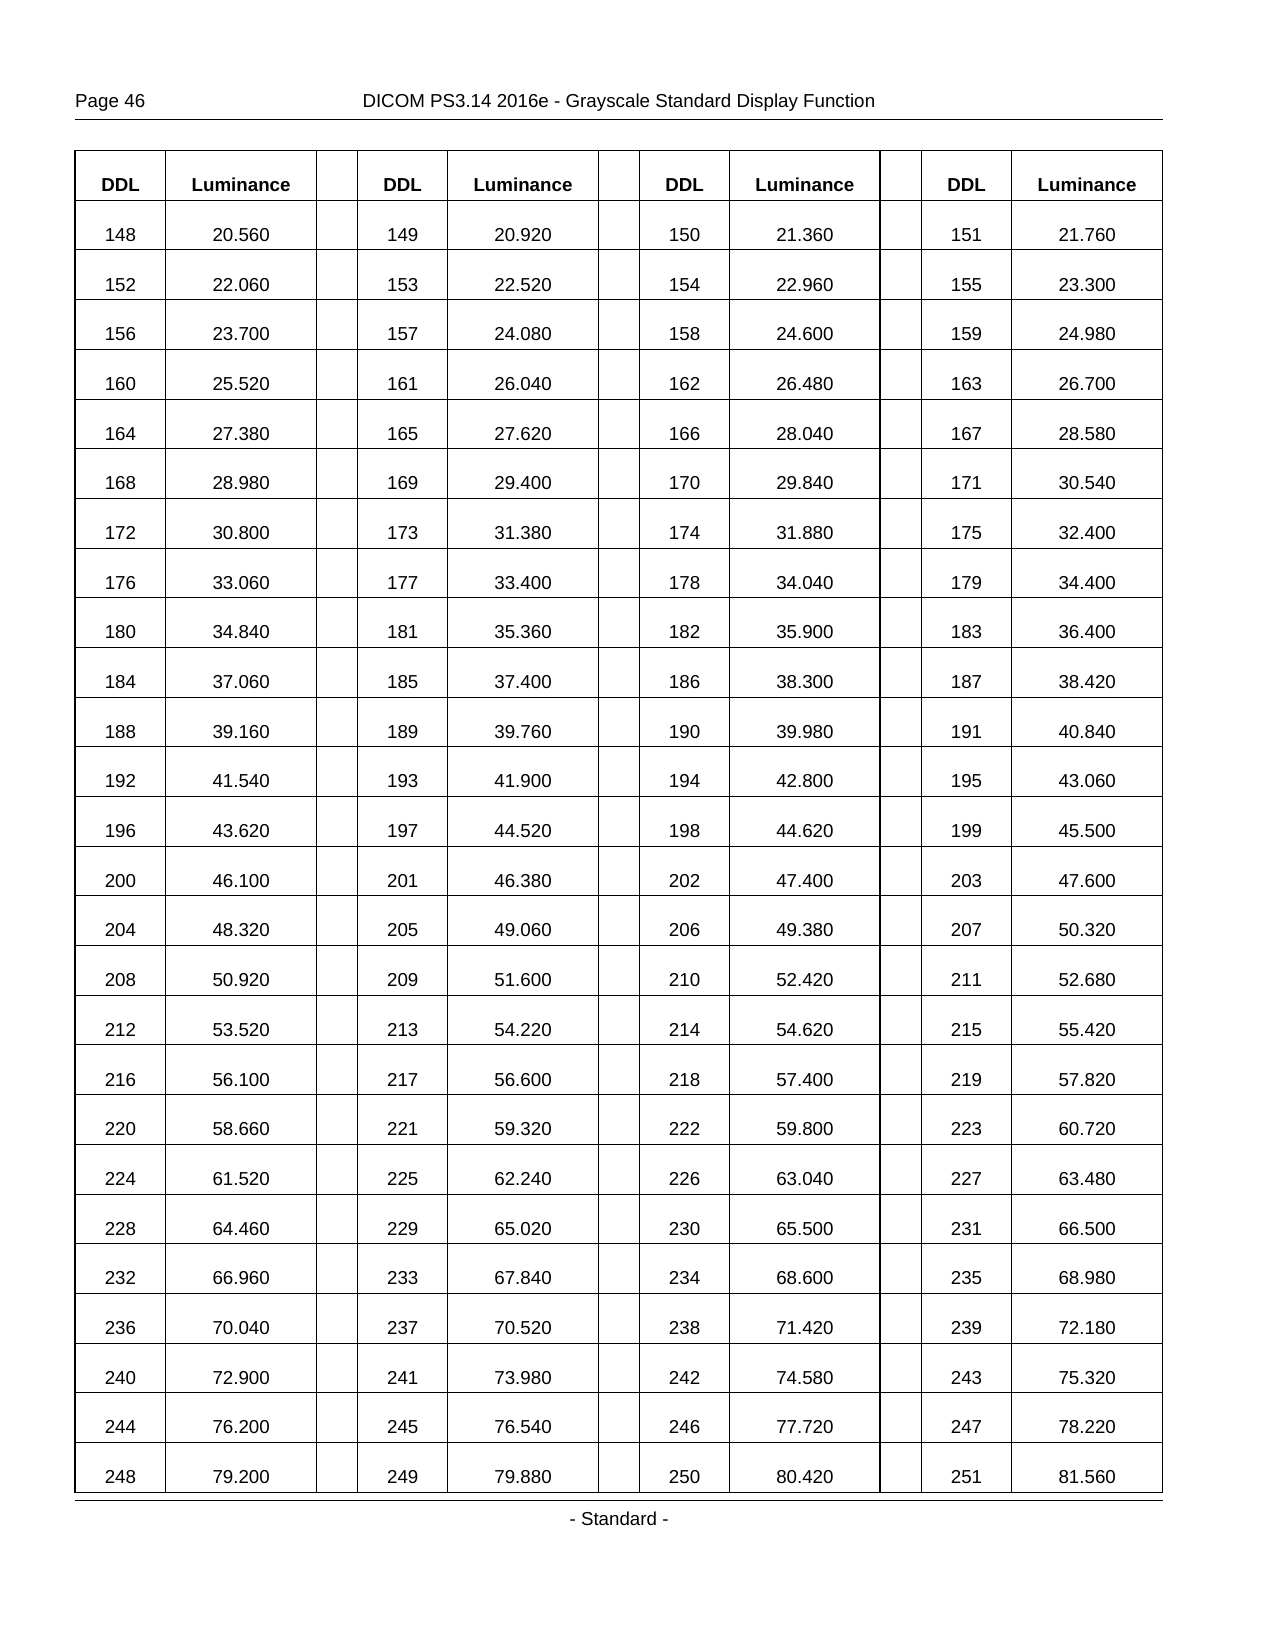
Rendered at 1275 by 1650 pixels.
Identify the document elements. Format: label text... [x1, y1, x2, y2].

table_cell 176 [76, 549, 165, 597]
table_cell 168 [76, 449, 165, 498]
table_cell [317, 648, 357, 697]
table_cell 177 [358, 549, 447, 597]
table_cell 29.400 [448, 449, 598, 498]
table_cell 65.020 [448, 1195, 598, 1243]
table_cell 224 [76, 1145, 165, 1193]
table_cell 157 [358, 300, 447, 349]
table_header [881, 151, 921, 200]
table_cell 30.800 [166, 499, 316, 547]
table_cell 20.560 [166, 201, 316, 249]
table_cell [881, 350, 921, 398]
table_cell 199 [922, 797, 1011, 846]
table_cell [317, 1095, 357, 1144]
table_cell 213 [358, 996, 447, 1044]
table_cell 50.320 [1012, 896, 1162, 945]
table_cell 36.400 [1012, 598, 1162, 647]
table_cell 228 [76, 1195, 165, 1243]
table_cell 21.760 [1012, 201, 1162, 249]
table_cell 22.520 [448, 250, 598, 299]
table_cell 183 [922, 598, 1011, 647]
table_cell [881, 300, 921, 349]
table_cell [317, 747, 357, 796]
table_cell 217 [358, 1045, 447, 1094]
table_cell 21.360 [730, 201, 879, 249]
table_cell [881, 201, 921, 249]
table_cell [317, 996, 357, 1044]
table_cell 245 [358, 1393, 447, 1442]
table_cell 42.800 [730, 747, 879, 796]
table_cell [881, 1294, 921, 1342]
table_cell 34.040 [730, 549, 879, 597]
table_cell 55.420 [1012, 996, 1162, 1044]
table_cell 20.920 [448, 201, 598, 249]
table_cell 71.420 [730, 1294, 879, 1342]
table_cell [599, 499, 639, 547]
table_cell [317, 300, 357, 349]
table_cell 235 [922, 1244, 1011, 1293]
table_cell [599, 1244, 639, 1293]
table_cell 163 [922, 350, 1011, 398]
table_cell [599, 449, 639, 498]
table_cell [599, 797, 639, 846]
table_cell 80.420 [730, 1443, 879, 1492]
table_cell [317, 1294, 357, 1342]
table_cell [599, 1145, 639, 1193]
table_cell 164 [76, 400, 165, 448]
table_cell 155 [922, 250, 1011, 299]
table_cell 47.600 [1012, 847, 1162, 895]
table_cell 184 [76, 648, 165, 697]
table_cell 214 [640, 996, 729, 1044]
table_cell 219 [922, 1045, 1011, 1094]
table_cell 238 [640, 1294, 729, 1342]
table_header Luminance [166, 151, 316, 200]
table_cell 250 [640, 1443, 729, 1492]
table_cell 66.960 [166, 1244, 316, 1293]
table_cell 47.400 [730, 847, 879, 895]
table_cell 195 [922, 747, 1011, 796]
table_cell 50.920 [166, 946, 316, 995]
table_cell 60.720 [1012, 1095, 1162, 1144]
table_cell 26.480 [730, 350, 879, 398]
table_cell 48.320 [166, 896, 316, 945]
table_cell 230 [640, 1195, 729, 1243]
table_cell 57.400 [730, 1045, 879, 1094]
table_cell [881, 1095, 921, 1144]
table_cell 28.580 [1012, 400, 1162, 448]
table_cell 62.240 [448, 1145, 598, 1193]
table_cell 76.540 [448, 1393, 598, 1442]
table_cell 175 [922, 499, 1011, 547]
table_cell 249 [358, 1443, 447, 1492]
table_cell 68.980 [1012, 1244, 1162, 1293]
table_cell 27.620 [448, 400, 598, 448]
table_cell 182 [640, 598, 729, 647]
table_cell [317, 350, 357, 398]
table_cell 37.060 [166, 648, 316, 697]
table_cell [881, 1393, 921, 1442]
table_header Luminance [730, 151, 879, 200]
table_cell 206 [640, 896, 729, 945]
table_cell 154 [640, 250, 729, 299]
table_cell 46.100 [166, 847, 316, 895]
table_cell 185 [358, 648, 447, 697]
table_cell [599, 648, 639, 697]
table_cell 56.100 [166, 1045, 316, 1094]
table_cell [317, 698, 357, 746]
table_cell 32.400 [1012, 499, 1162, 547]
table_cell 159 [922, 300, 1011, 349]
table_cell 70.520 [448, 1294, 598, 1342]
table_cell 64.460 [166, 1195, 316, 1243]
table_cell [599, 1344, 639, 1392]
table_cell 72.180 [1012, 1294, 1162, 1342]
table_cell 56.600 [448, 1045, 598, 1094]
table_cell 79.200 [166, 1443, 316, 1492]
table_cell [317, 449, 357, 498]
table_cell 28.980 [166, 449, 316, 498]
table_cell 153 [358, 250, 447, 299]
table_cell 240 [76, 1344, 165, 1392]
table_cell [599, 350, 639, 398]
table_cell 43.060 [1012, 747, 1162, 796]
table_cell [599, 847, 639, 895]
table_cell [317, 1145, 357, 1193]
table_cell 54.620 [730, 996, 879, 1044]
table_cell [317, 797, 357, 846]
table_cell 186 [640, 648, 729, 697]
table_cell 70.040 [166, 1294, 316, 1342]
table_cell [881, 896, 921, 945]
table_cell [317, 201, 357, 249]
table_cell 231 [922, 1195, 1011, 1243]
table_cell 38.420 [1012, 648, 1162, 697]
table_cell 72.900 [166, 1344, 316, 1392]
table_cell 44.520 [448, 797, 598, 846]
table_cell 44.620 [730, 797, 879, 846]
table_cell 81.560 [1012, 1443, 1162, 1492]
table_cell 59.800 [730, 1095, 879, 1144]
table_cell 181 [358, 598, 447, 647]
table_cell [317, 847, 357, 895]
table_cell [317, 400, 357, 448]
table_cell 191 [922, 698, 1011, 746]
table_cell 236 [76, 1294, 165, 1342]
table_cell 38.300 [730, 648, 879, 697]
table_cell [599, 996, 639, 1044]
table_cell 25.520 [166, 350, 316, 398]
table_cell 205 [358, 896, 447, 945]
table_cell 239 [922, 1294, 1011, 1342]
table_cell 244 [76, 1393, 165, 1442]
table_cell 174 [640, 499, 729, 547]
table_cell 169 [358, 449, 447, 498]
table_cell [317, 896, 357, 945]
table_cell [599, 1195, 639, 1243]
table_cell 170 [640, 449, 729, 498]
table_cell 171 [922, 449, 1011, 498]
table_cell 187 [922, 648, 1011, 697]
table_cell 43.620 [166, 797, 316, 846]
table_cell [881, 996, 921, 1044]
table_cell 172 [76, 499, 165, 547]
table_cell 197 [358, 797, 447, 846]
table_cell [599, 698, 639, 746]
table_cell 40.840 [1012, 698, 1162, 746]
table_cell 65.500 [730, 1195, 879, 1243]
table_cell [881, 1195, 921, 1243]
table_header DDL [640, 151, 729, 200]
table_cell [317, 1393, 357, 1442]
table_cell 79.880 [448, 1443, 598, 1492]
table_cell 196 [76, 797, 165, 846]
table_cell [317, 598, 357, 647]
table_cell 23.300 [1012, 250, 1162, 299]
table_cell 152 [76, 250, 165, 299]
table_cell 31.880 [730, 499, 879, 547]
table_cell 77.720 [730, 1393, 879, 1442]
table_cell 49.060 [448, 896, 598, 945]
table_cell [599, 201, 639, 249]
table_cell [317, 549, 357, 597]
table_cell 212 [76, 996, 165, 1044]
table_cell 246 [640, 1393, 729, 1442]
table_header DDL [358, 151, 447, 200]
table_cell 51.600 [448, 946, 598, 995]
table_cell 35.900 [730, 598, 879, 647]
table_cell 24.980 [1012, 300, 1162, 349]
table_cell [599, 1045, 639, 1094]
table_cell 180 [76, 598, 165, 647]
table_cell [599, 549, 639, 597]
table_cell 167 [922, 400, 1011, 448]
table_header DDL [922, 151, 1011, 200]
table_cell [881, 499, 921, 547]
table_header DDL [76, 151, 165, 200]
table_cell [317, 1443, 357, 1492]
table_cell 201 [358, 847, 447, 895]
table_cell 165 [358, 400, 447, 448]
table_cell 216 [76, 1045, 165, 1094]
table_cell 220 [76, 1095, 165, 1144]
table_cell 158 [640, 300, 729, 349]
table_cell [317, 1344, 357, 1392]
table_cell 52.420 [730, 946, 879, 995]
table_cell 210 [640, 946, 729, 995]
table_cell [599, 1393, 639, 1442]
table_cell 189 [358, 698, 447, 746]
table_cell 26.040 [448, 350, 598, 398]
table_cell [599, 946, 639, 995]
table_cell [881, 449, 921, 498]
table_cell 218 [640, 1045, 729, 1094]
table_cell 34.400 [1012, 549, 1162, 597]
table_cell 160 [76, 350, 165, 398]
table_cell 39.760 [448, 698, 598, 746]
table_cell [881, 847, 921, 895]
table_cell [317, 250, 357, 299]
table_cell [881, 648, 921, 697]
table_cell 61.520 [166, 1145, 316, 1193]
table_cell 74.580 [730, 1344, 879, 1392]
table_cell [881, 400, 921, 448]
table_cell 31.380 [448, 499, 598, 547]
table_cell 233 [358, 1244, 447, 1293]
table_header Luminance [1012, 151, 1162, 200]
table_cell [599, 598, 639, 647]
table_cell 192 [76, 747, 165, 796]
table_cell [881, 549, 921, 597]
table_cell [881, 250, 921, 299]
table_cell [881, 1145, 921, 1193]
table_cell [317, 1195, 357, 1243]
table_cell 247 [922, 1393, 1011, 1442]
table_header [599, 151, 639, 200]
table_cell [599, 300, 639, 349]
table_cell 23.700 [166, 300, 316, 349]
table_cell 194 [640, 747, 729, 796]
table_cell [599, 1095, 639, 1144]
table_cell 39.980 [730, 698, 879, 746]
table_cell [599, 747, 639, 796]
table_cell 68.600 [730, 1244, 879, 1293]
table_cell 202 [640, 847, 729, 895]
table_cell 149 [358, 201, 447, 249]
table_cell 76.200 [166, 1393, 316, 1442]
table_cell 223 [922, 1095, 1011, 1144]
table_cell 27.380 [166, 400, 316, 448]
table_cell 39.160 [166, 698, 316, 746]
table_cell [317, 499, 357, 547]
table_cell 67.840 [448, 1244, 598, 1293]
table_cell 200 [76, 847, 165, 895]
table_cell 78.220 [1012, 1393, 1162, 1442]
table_cell 208 [76, 946, 165, 995]
table_cell 35.360 [448, 598, 598, 647]
table_cell 33.400 [448, 549, 598, 597]
table_cell [881, 1344, 921, 1392]
table_cell 73.980 [448, 1344, 598, 1392]
table_cell 151 [922, 201, 1011, 249]
table_cell 156 [76, 300, 165, 349]
table_cell [881, 1045, 921, 1094]
table_cell 166 [640, 400, 729, 448]
table_cell 243 [922, 1344, 1011, 1392]
table_cell 26.700 [1012, 350, 1162, 398]
table_cell 53.520 [166, 996, 316, 1044]
table_header Luminance [448, 151, 598, 200]
table_cell 150 [640, 201, 729, 249]
table_cell 75.320 [1012, 1344, 1162, 1392]
table_cell 59.320 [448, 1095, 598, 1144]
table_cell 226 [640, 1145, 729, 1193]
table_cell 63.480 [1012, 1145, 1162, 1193]
table_cell 46.380 [448, 847, 598, 895]
table_cell [599, 400, 639, 448]
table_cell 204 [76, 896, 165, 945]
table_cell 57.820 [1012, 1045, 1162, 1094]
table_cell 45.500 [1012, 797, 1162, 846]
table_cell 209 [358, 946, 447, 995]
table_cell 251 [922, 1443, 1011, 1492]
table_cell 215 [922, 996, 1011, 1044]
table_cell 37.400 [448, 648, 598, 697]
table_cell 242 [640, 1344, 729, 1392]
table_cell 66.500 [1012, 1195, 1162, 1243]
table_cell [881, 797, 921, 846]
table_cell 52.680 [1012, 946, 1162, 995]
table_cell 28.040 [730, 400, 879, 448]
table_cell 188 [76, 698, 165, 746]
table_cell 225 [358, 1145, 447, 1193]
table_cell 241 [358, 1344, 447, 1392]
table_cell [317, 1045, 357, 1094]
table_cell 22.960 [730, 250, 879, 299]
table_cell [881, 747, 921, 796]
table_cell 63.040 [730, 1145, 879, 1193]
table_cell [599, 1443, 639, 1492]
table_cell 203 [922, 847, 1011, 895]
table_cell 232 [76, 1244, 165, 1293]
table_cell [317, 1244, 357, 1293]
table_cell 222 [640, 1095, 729, 1144]
table_cell [881, 1443, 921, 1492]
table_cell 29.840 [730, 449, 879, 498]
table_cell 193 [358, 747, 447, 796]
table_cell 190 [640, 698, 729, 746]
table_cell 207 [922, 896, 1011, 945]
table_cell 49.380 [730, 896, 879, 945]
table_cell 248 [76, 1443, 165, 1492]
table_cell 24.080 [448, 300, 598, 349]
table_cell [599, 896, 639, 945]
table_cell 33.060 [166, 549, 316, 597]
table_cell 178 [640, 549, 729, 597]
table_cell [599, 250, 639, 299]
table_cell 227 [922, 1145, 1011, 1193]
table_cell 179 [922, 549, 1011, 597]
table_cell [881, 1244, 921, 1293]
table_cell [317, 946, 357, 995]
table_cell 211 [922, 946, 1011, 995]
table_cell 173 [358, 499, 447, 547]
table_cell 58.660 [166, 1095, 316, 1144]
table_cell 237 [358, 1294, 447, 1342]
table_cell [881, 698, 921, 746]
table_cell 234 [640, 1244, 729, 1293]
table_header [317, 151, 357, 200]
table_cell 41.900 [448, 747, 598, 796]
table_cell 34.840 [166, 598, 316, 647]
table_cell 198 [640, 797, 729, 846]
table_cell 22.060 [166, 250, 316, 299]
table_cell [599, 1294, 639, 1342]
table_cell 30.540 [1012, 449, 1162, 498]
table_cell [881, 946, 921, 995]
table_cell 161 [358, 350, 447, 398]
table_cell 41.540 [166, 747, 316, 796]
table_cell 162 [640, 350, 729, 398]
table_cell 24.600 [730, 300, 879, 349]
table_cell 54.220 [448, 996, 598, 1044]
table_cell 221 [358, 1095, 447, 1144]
table_cell 148 [76, 201, 165, 249]
table_cell 229 [358, 1195, 447, 1243]
table_cell [881, 598, 921, 647]
